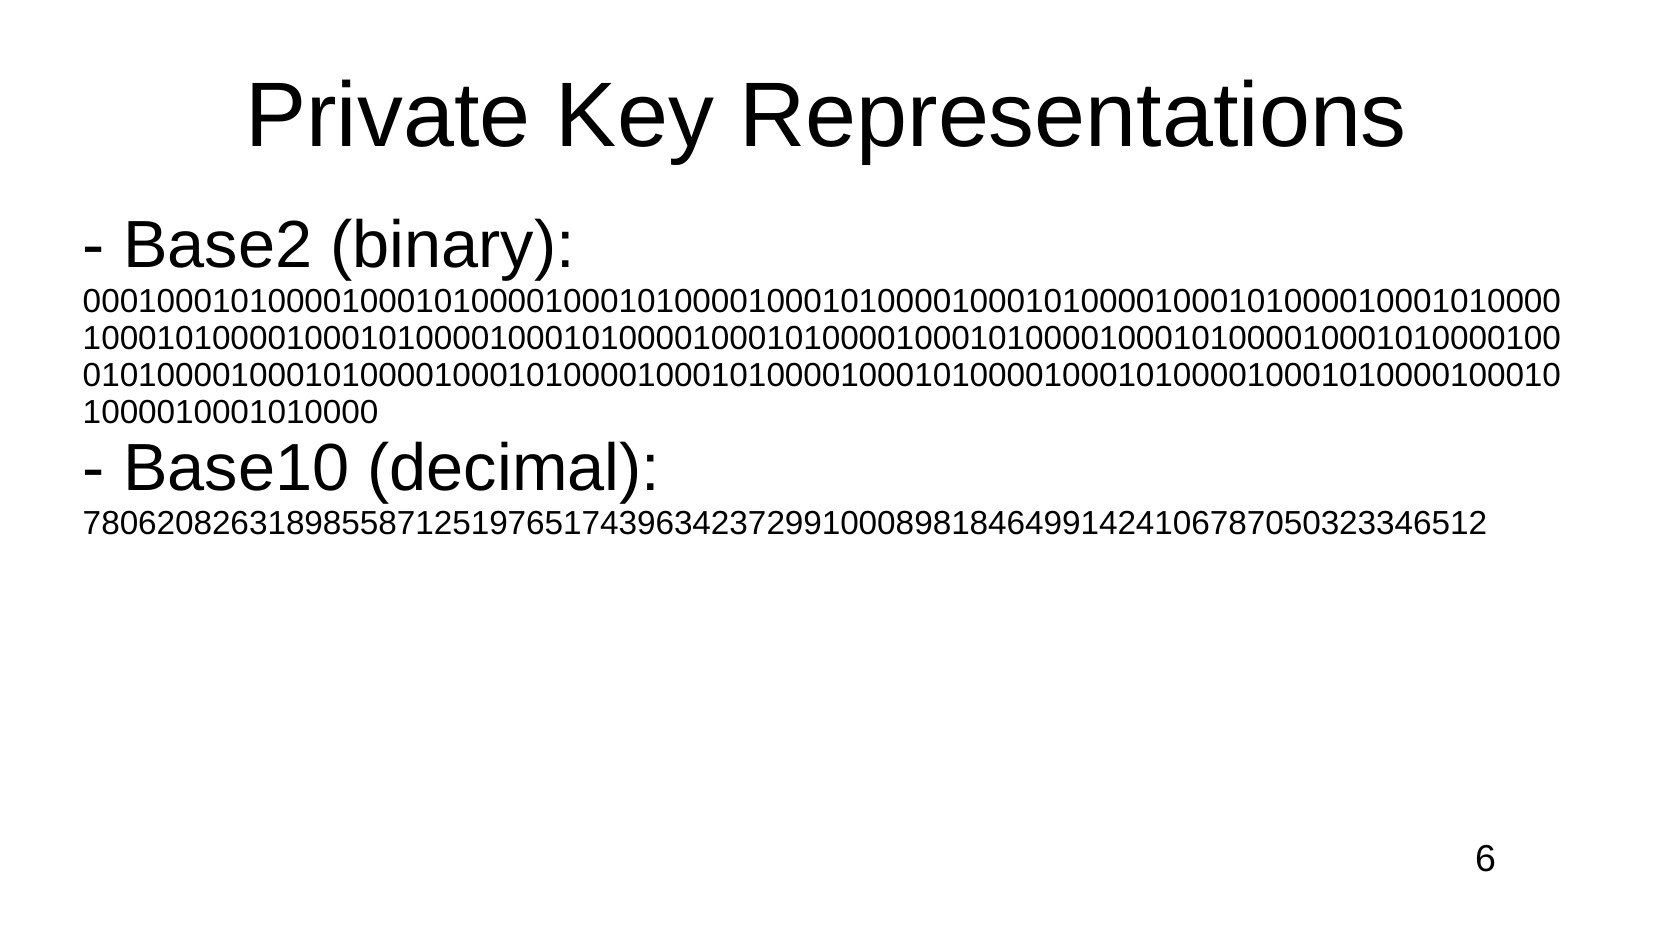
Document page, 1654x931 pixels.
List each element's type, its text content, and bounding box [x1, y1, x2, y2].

title Private Key Representations [82, 37, 1571, 193]
text_box [1460, 829, 1654, 901]
text_box - Base2 (binary): 0001000101000010001010000100010100001000101000010001010000100010100001000101000010001010000100010100001000101000010001010000100010100001000101000010001010000100010100001000101000010001010000100010100001000101000010001010000100010100001000101000010001010000 - Base10 (decimal): 7806208263189855871251976517439634237299100089818464991424106787050323346512 [82, 207, 1571, 767]
